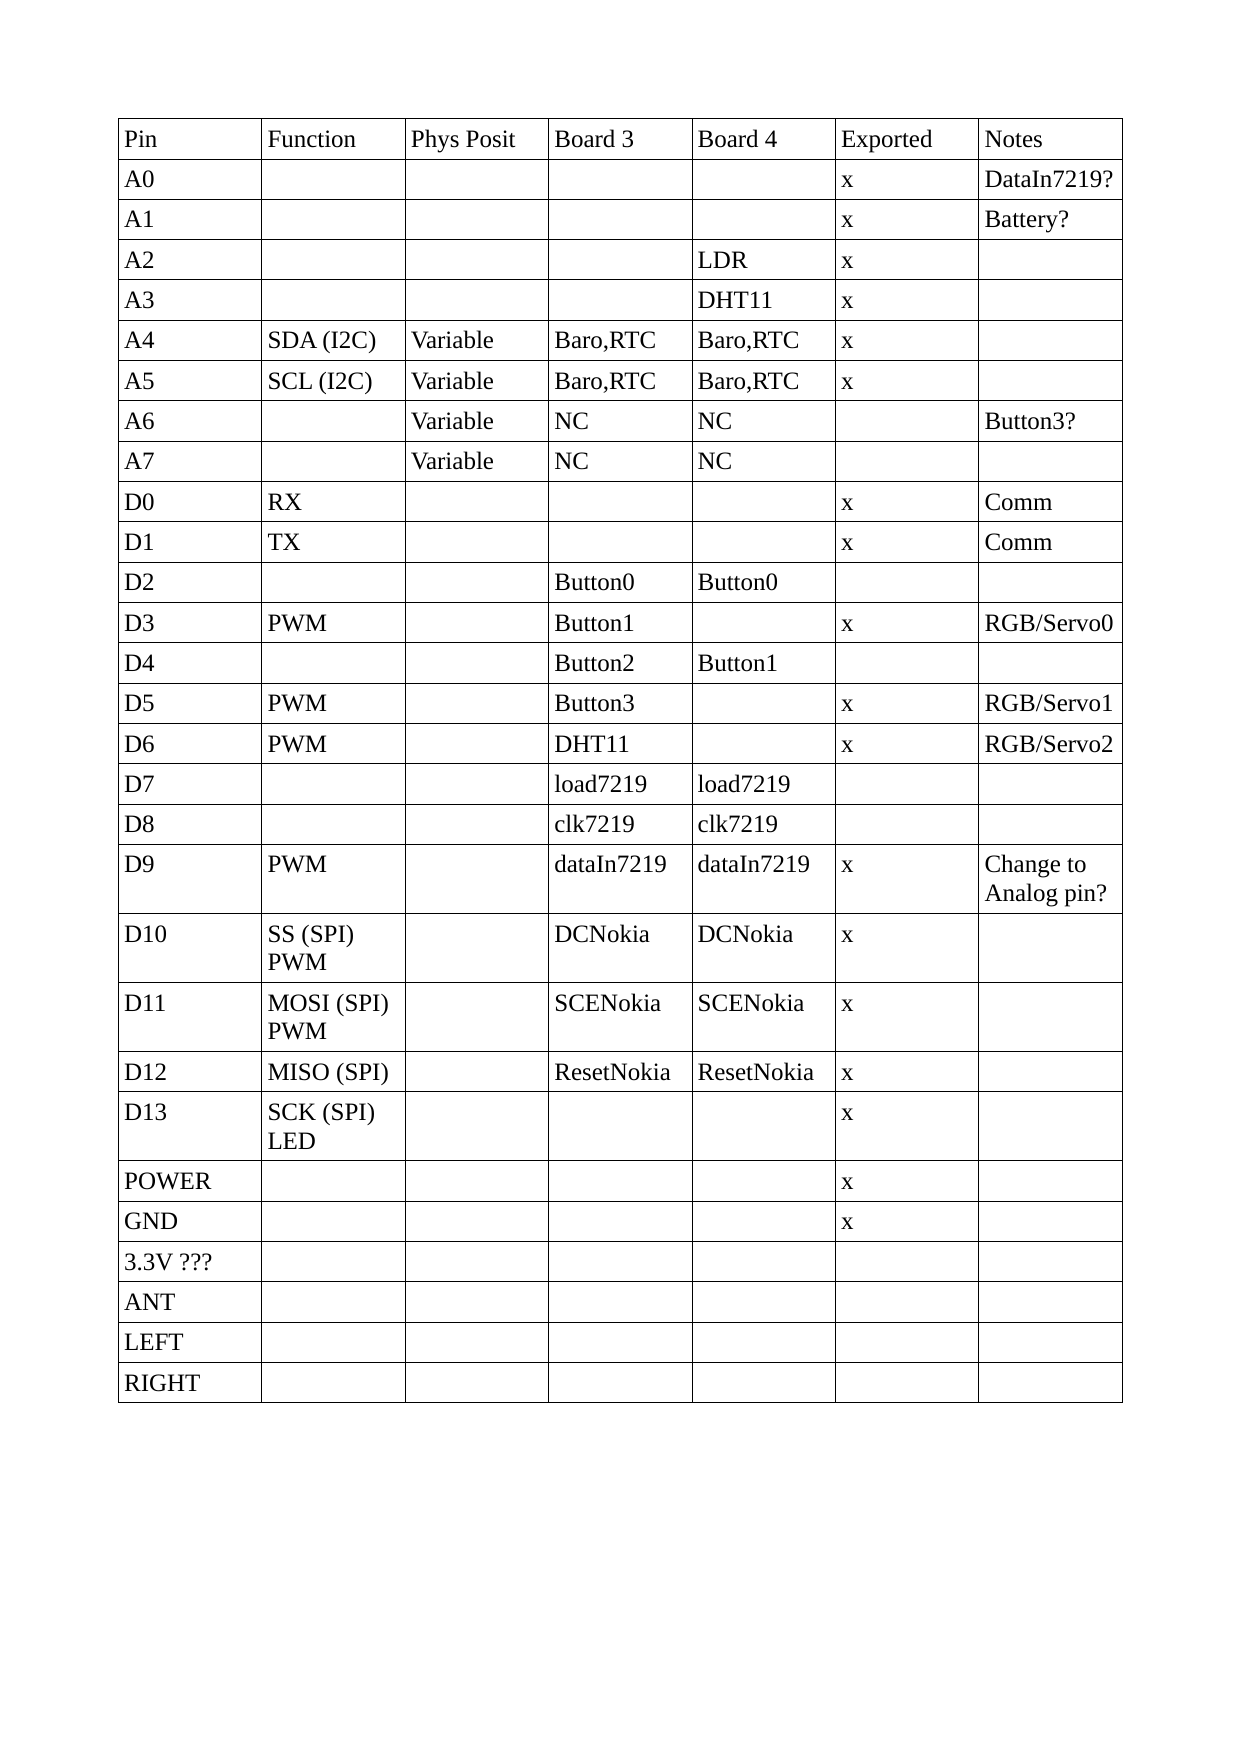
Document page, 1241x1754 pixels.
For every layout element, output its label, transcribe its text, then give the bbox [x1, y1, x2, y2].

table_cell NC [693, 401, 835, 441]
table_cell x [836, 160, 978, 199]
table_cell [549, 1363, 692, 1402]
table_header Pin [119, 119, 261, 158]
table_cell D0 [119, 482, 261, 521]
table_cell DHT11 [693, 280, 835, 320]
table_cell [549, 1161, 692, 1201]
table_header Function [262, 119, 405, 158]
table_cell [693, 200, 835, 239]
table_cell [693, 1242, 835, 1281]
table_header Exported [836, 119, 978, 158]
table_cell [979, 1052, 1122, 1091]
table_cell [549, 1323, 692, 1362]
table_cell clk7219 [549, 805, 692, 844]
table_cell dataIn7219 [549, 845, 692, 913]
table_cell [406, 603, 548, 642]
table_cell Comm [979, 482, 1122, 521]
table_cell Variable [406, 401, 548, 441]
table_cell Change to Analog pin? [979, 845, 1122, 913]
table_cell [979, 643, 1122, 682]
table_cell dataIn7219 [693, 845, 835, 913]
table_cell [549, 200, 692, 239]
table_cell SCL (I2C) [262, 361, 405, 400]
table_cell [836, 563, 978, 602]
table_cell [262, 764, 405, 803]
table_cell [979, 1282, 1122, 1322]
table_cell Button0 [693, 563, 835, 602]
table_cell [406, 240, 548, 279]
table_cell [836, 401, 978, 441]
table_cell [693, 684, 835, 723]
table_cell [406, 1092, 548, 1160]
table_cell SCENokia [549, 983, 692, 1051]
table_cell [979, 1092, 1122, 1160]
table_cell A7 [119, 442, 261, 481]
table_cell [979, 563, 1122, 602]
table_cell [836, 805, 978, 844]
table_cell [406, 805, 548, 844]
table_cell Baro,RTC [693, 321, 835, 360]
table_cell [836, 442, 978, 481]
table_cell Baro,RTC [549, 321, 692, 360]
table_cell [262, 643, 405, 682]
table_cell [406, 482, 548, 521]
table_cell x [836, 684, 978, 723]
table_cell SDA (I2C) [262, 321, 405, 360]
table_cell x [836, 914, 978, 982]
table_cell [693, 1161, 835, 1201]
table_cell D6 [119, 724, 261, 763]
table_cell [549, 1242, 692, 1281]
table_cell ResetNokia [693, 1052, 835, 1091]
table_cell [979, 1363, 1122, 1402]
table_cell SCENokia [693, 983, 835, 1051]
table_cell MISO (SPI) [262, 1052, 405, 1091]
table_cell x [836, 321, 978, 360]
table_cell Baro,RTC [693, 361, 835, 400]
table_cell Button2 [549, 643, 692, 682]
table_cell x [836, 200, 978, 239]
table_cell Variable [406, 442, 548, 481]
table_cell RGB/Servo0 [979, 603, 1122, 642]
table_cell [262, 401, 405, 441]
table_cell [262, 280, 405, 320]
table_header Phys Posit [406, 119, 548, 158]
table_cell DCNokia [549, 914, 692, 982]
table_cell [406, 643, 548, 682]
table_cell Variable [406, 321, 548, 360]
table_cell [262, 1202, 405, 1241]
table_cell TX [262, 522, 405, 562]
table_cell [549, 240, 692, 279]
table_cell D2 [119, 563, 261, 602]
table_cell [262, 1323, 405, 1362]
table_cell x [836, 361, 978, 400]
table_cell NC [549, 401, 692, 441]
table_cell [549, 1092, 692, 1160]
table_cell x [836, 983, 978, 1051]
table_cell PWM [262, 724, 405, 763]
table_cell [262, 240, 405, 279]
table_cell [693, 160, 835, 199]
table_cell [406, 522, 548, 562]
table_cell x [836, 603, 978, 642]
table_cell x [836, 724, 978, 763]
table_cell PWM [262, 845, 405, 913]
table_cell D13 [119, 1092, 261, 1160]
table_cell ANT [119, 1282, 261, 1322]
table_cell Button0 [549, 563, 692, 602]
table_cell RGB/Servo2 [979, 724, 1122, 763]
table_cell x [836, 522, 978, 562]
table_cell Button1 [693, 643, 835, 682]
table_cell SS (SPI) PWM [262, 914, 405, 982]
table_cell LEFT [119, 1323, 261, 1362]
table_cell [406, 845, 548, 913]
table_cell [406, 1242, 548, 1281]
table_cell [406, 1282, 548, 1322]
table_cell PWM [262, 603, 405, 642]
table_cell ResetNokia [549, 1052, 692, 1091]
table_cell [406, 563, 548, 602]
table_cell [262, 442, 405, 481]
table_cell [979, 805, 1122, 844]
table_cell SCK (SPI) LED [262, 1092, 405, 1160]
table_cell [262, 1363, 405, 1402]
table_cell [262, 160, 405, 199]
table_cell [549, 280, 692, 320]
table_cell DHT11 [549, 724, 692, 763]
table_cell [693, 1323, 835, 1362]
table_cell [693, 482, 835, 521]
table_header Board 3 [549, 119, 692, 158]
table_cell D10 [119, 914, 261, 982]
table_cell MOSI (SPI) PWM [262, 983, 405, 1051]
table_cell clk7219 [693, 805, 835, 844]
table_cell A2 [119, 240, 261, 279]
table_cell [406, 764, 548, 803]
table_header Board 4 [693, 119, 835, 158]
table_cell Variable [406, 361, 548, 400]
table_cell [836, 643, 978, 682]
table_cell Baro,RTC [549, 361, 692, 400]
table_cell [406, 914, 548, 982]
table_cell load7219 [549, 764, 692, 803]
table_cell x [836, 1161, 978, 1201]
table_cell [979, 1323, 1122, 1362]
table_cell Button3? [979, 401, 1122, 441]
table_cell D11 [119, 983, 261, 1051]
table_cell D1 [119, 522, 261, 562]
table_cell D7 [119, 764, 261, 803]
table_cell A4 [119, 321, 261, 360]
table_cell [979, 321, 1122, 360]
table_cell D4 [119, 643, 261, 682]
table_cell D8 [119, 805, 261, 844]
table_cell Comm [979, 522, 1122, 562]
table_cell [693, 603, 835, 642]
table_cell [979, 1161, 1122, 1201]
table_cell [406, 1052, 548, 1091]
table_cell [836, 1242, 978, 1281]
table_cell [262, 563, 405, 602]
table_cell [549, 522, 692, 562]
table_cell Battery? [979, 200, 1122, 239]
table_cell [406, 280, 548, 320]
table_cell GND [119, 1202, 261, 1241]
table_cell [836, 764, 978, 803]
table_cell [979, 1202, 1122, 1241]
table_cell [262, 1242, 405, 1281]
table_cell [406, 1323, 548, 1362]
table_cell [693, 1282, 835, 1322]
table_cell NC [549, 442, 692, 481]
table_cell [979, 914, 1122, 982]
table_cell [693, 724, 835, 763]
table_cell x [836, 280, 978, 320]
table_cell LDR [693, 240, 835, 279]
table_cell A1 [119, 200, 261, 239]
table_cell [693, 522, 835, 562]
table_cell PWM [262, 684, 405, 723]
table_cell A3 [119, 280, 261, 320]
table_cell x [836, 482, 978, 521]
table_cell RX [262, 482, 405, 521]
table_cell POWER [119, 1161, 261, 1201]
table_cell [406, 724, 548, 763]
table_cell DataIn7219? [979, 160, 1122, 199]
table_cell [406, 160, 548, 199]
table_cell [406, 1363, 548, 1402]
table_cell x [836, 1092, 978, 1160]
table_cell [262, 200, 405, 239]
table_cell A5 [119, 361, 261, 400]
table_cell load7219 [693, 764, 835, 803]
table_cell D9 [119, 845, 261, 913]
table_cell x [836, 1052, 978, 1091]
table_cell [979, 280, 1122, 320]
table_cell [693, 1363, 835, 1402]
table_cell [549, 160, 692, 199]
table_cell x [836, 240, 978, 279]
table_cell D3 [119, 603, 261, 642]
table_cell x [836, 845, 978, 913]
table_cell [262, 805, 405, 844]
table_cell D12 [119, 1052, 261, 1091]
table_cell [693, 1092, 835, 1160]
table_cell [406, 684, 548, 723]
table_cell A6 [119, 401, 261, 441]
table_cell [979, 1242, 1122, 1281]
table_cell x [836, 1202, 978, 1241]
table_cell Button3 [549, 684, 692, 723]
table_cell [406, 1202, 548, 1241]
table_cell [549, 1202, 692, 1241]
table_cell [406, 200, 548, 239]
table_cell [836, 1282, 978, 1322]
table_cell RIGHT [119, 1363, 261, 1402]
table_cell Button1 [549, 603, 692, 642]
table_header Notes [979, 119, 1122, 158]
table_cell [262, 1282, 405, 1322]
table_cell [549, 482, 692, 521]
table_cell D5 [119, 684, 261, 723]
table_cell [693, 1202, 835, 1241]
table_cell [406, 983, 548, 1051]
table_cell [406, 1161, 548, 1201]
table_cell [836, 1323, 978, 1362]
table_cell RGB/Servo1 [979, 684, 1122, 723]
table_cell [979, 361, 1122, 400]
table_cell [262, 1161, 405, 1201]
table_cell NC [693, 442, 835, 481]
table_cell [549, 1282, 692, 1322]
table_cell [979, 764, 1122, 803]
table_cell [836, 1363, 978, 1402]
table_cell [979, 442, 1122, 481]
table_cell DCNokia [693, 914, 835, 982]
table_cell 3.3V ??? [119, 1242, 261, 1281]
table_cell [979, 983, 1122, 1051]
table_cell [979, 240, 1122, 279]
table_cell A0 [119, 160, 261, 199]
